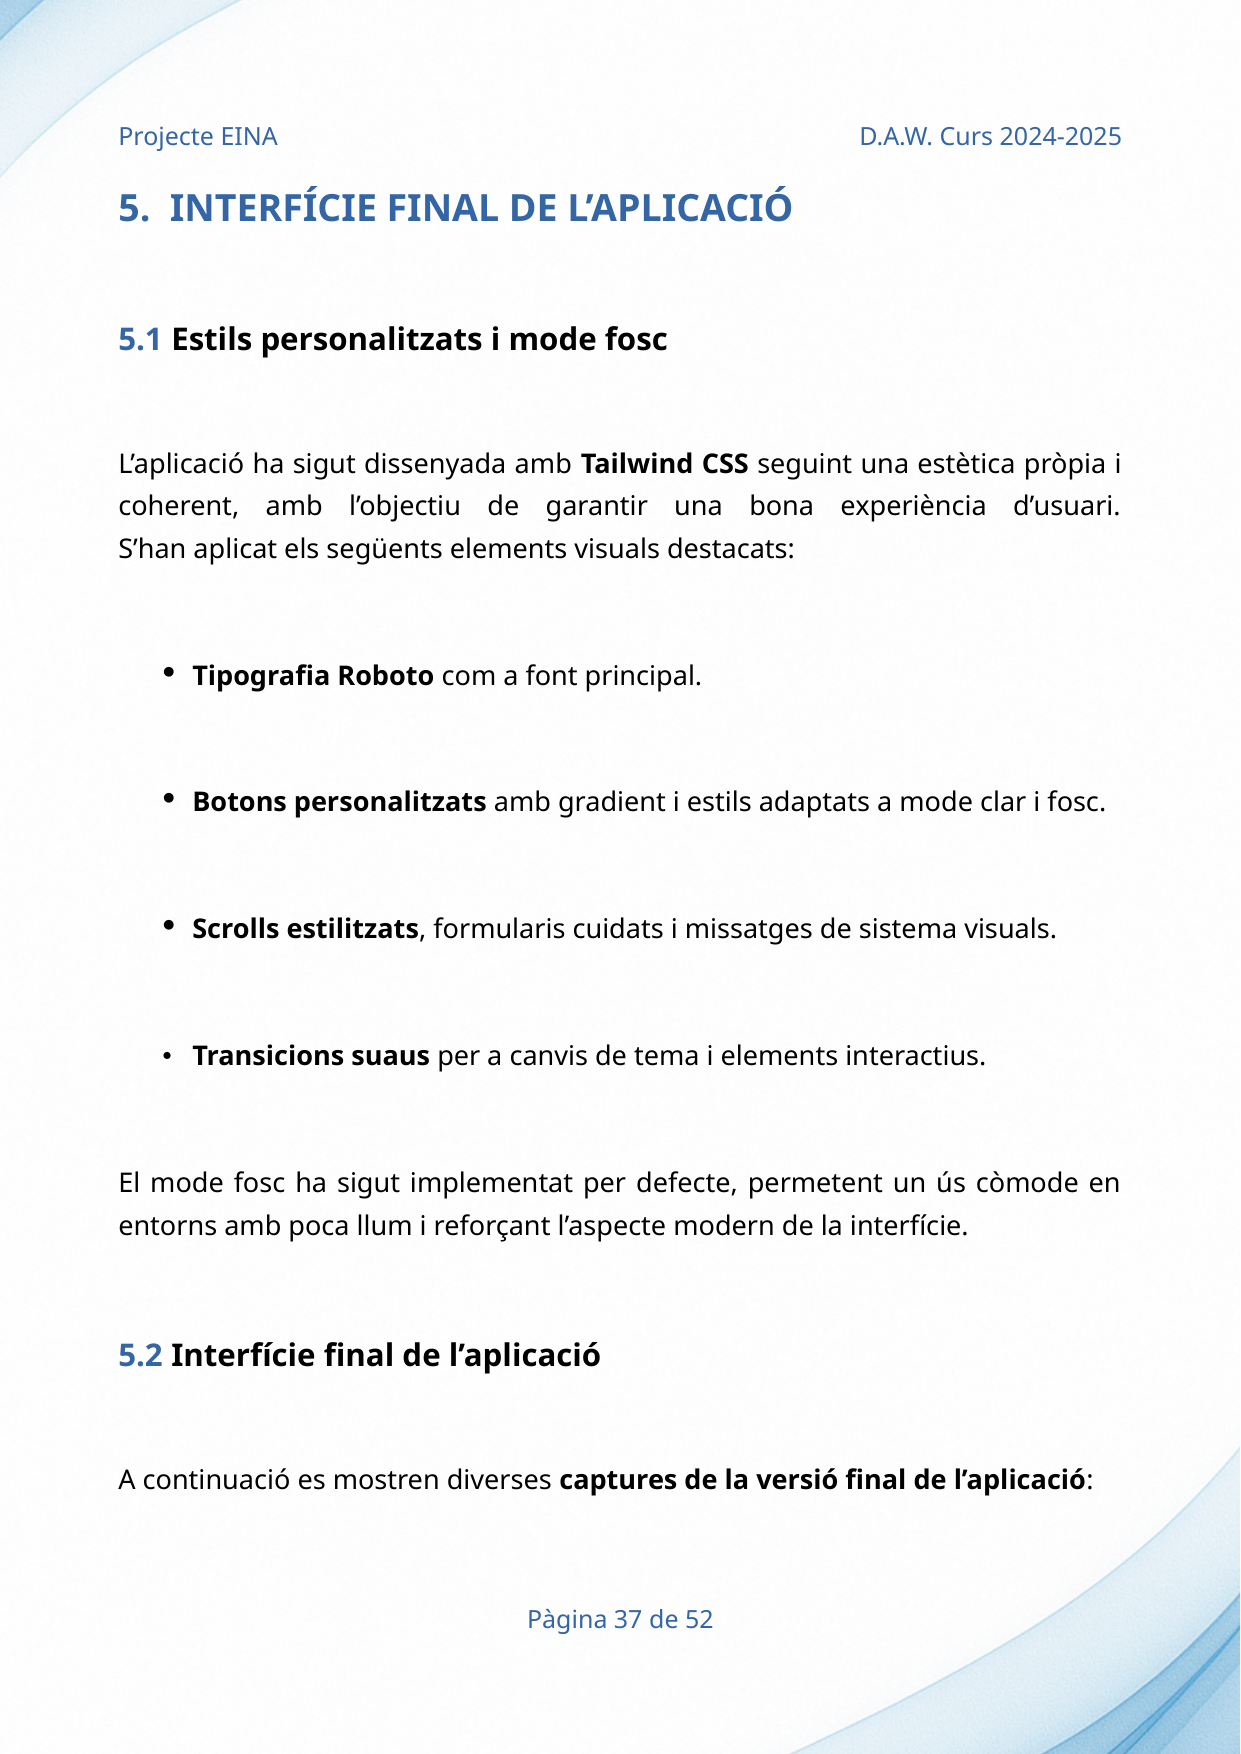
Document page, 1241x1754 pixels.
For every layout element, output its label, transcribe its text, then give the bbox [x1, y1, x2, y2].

list Tipografia Roboto com a font principal. [162, 656, 1122, 693]
picture [0, 0, 1241, 1754]
text El mode fosc ha sigut implementat per defecte, permetent un ús còmode en entorns amb poca llum i reforçant l’aspecte modern de la interfície. [118, 1164, 1122, 1243]
subtitle 5. INTERFÍCIE FINAL DE L’APLICACIÓ [118, 182, 1122, 233]
text A continuació es mostren diverses captures de la versió final de l’aplicació: [118, 1460, 1122, 1497]
text L’aplicació ha sigut dissenyada amb Tailwind CSS seguint una estètica pròpia i coherent, amb l’objectiu de garantir una bona experiència d’usuari. S’han aplicat els següents elements visuals destacats: [118, 444, 1122, 566]
list Scrolls estilitzats, formularis cuidats i missatges de sistema visuals. [162, 910, 1122, 947]
subtitle 5.2 Interfície final de l’aplicació [118, 1333, 1122, 1376]
list Botons personalitzats amb gradient i estils adaptats a mode clar i fosc. [162, 783, 1122, 820]
list Transicions suaus per a canvis de tema i elements interactius. [162, 1037, 1122, 1074]
subtitle 5.1 Estils personalitzats i mode fosc [118, 317, 1122, 360]
